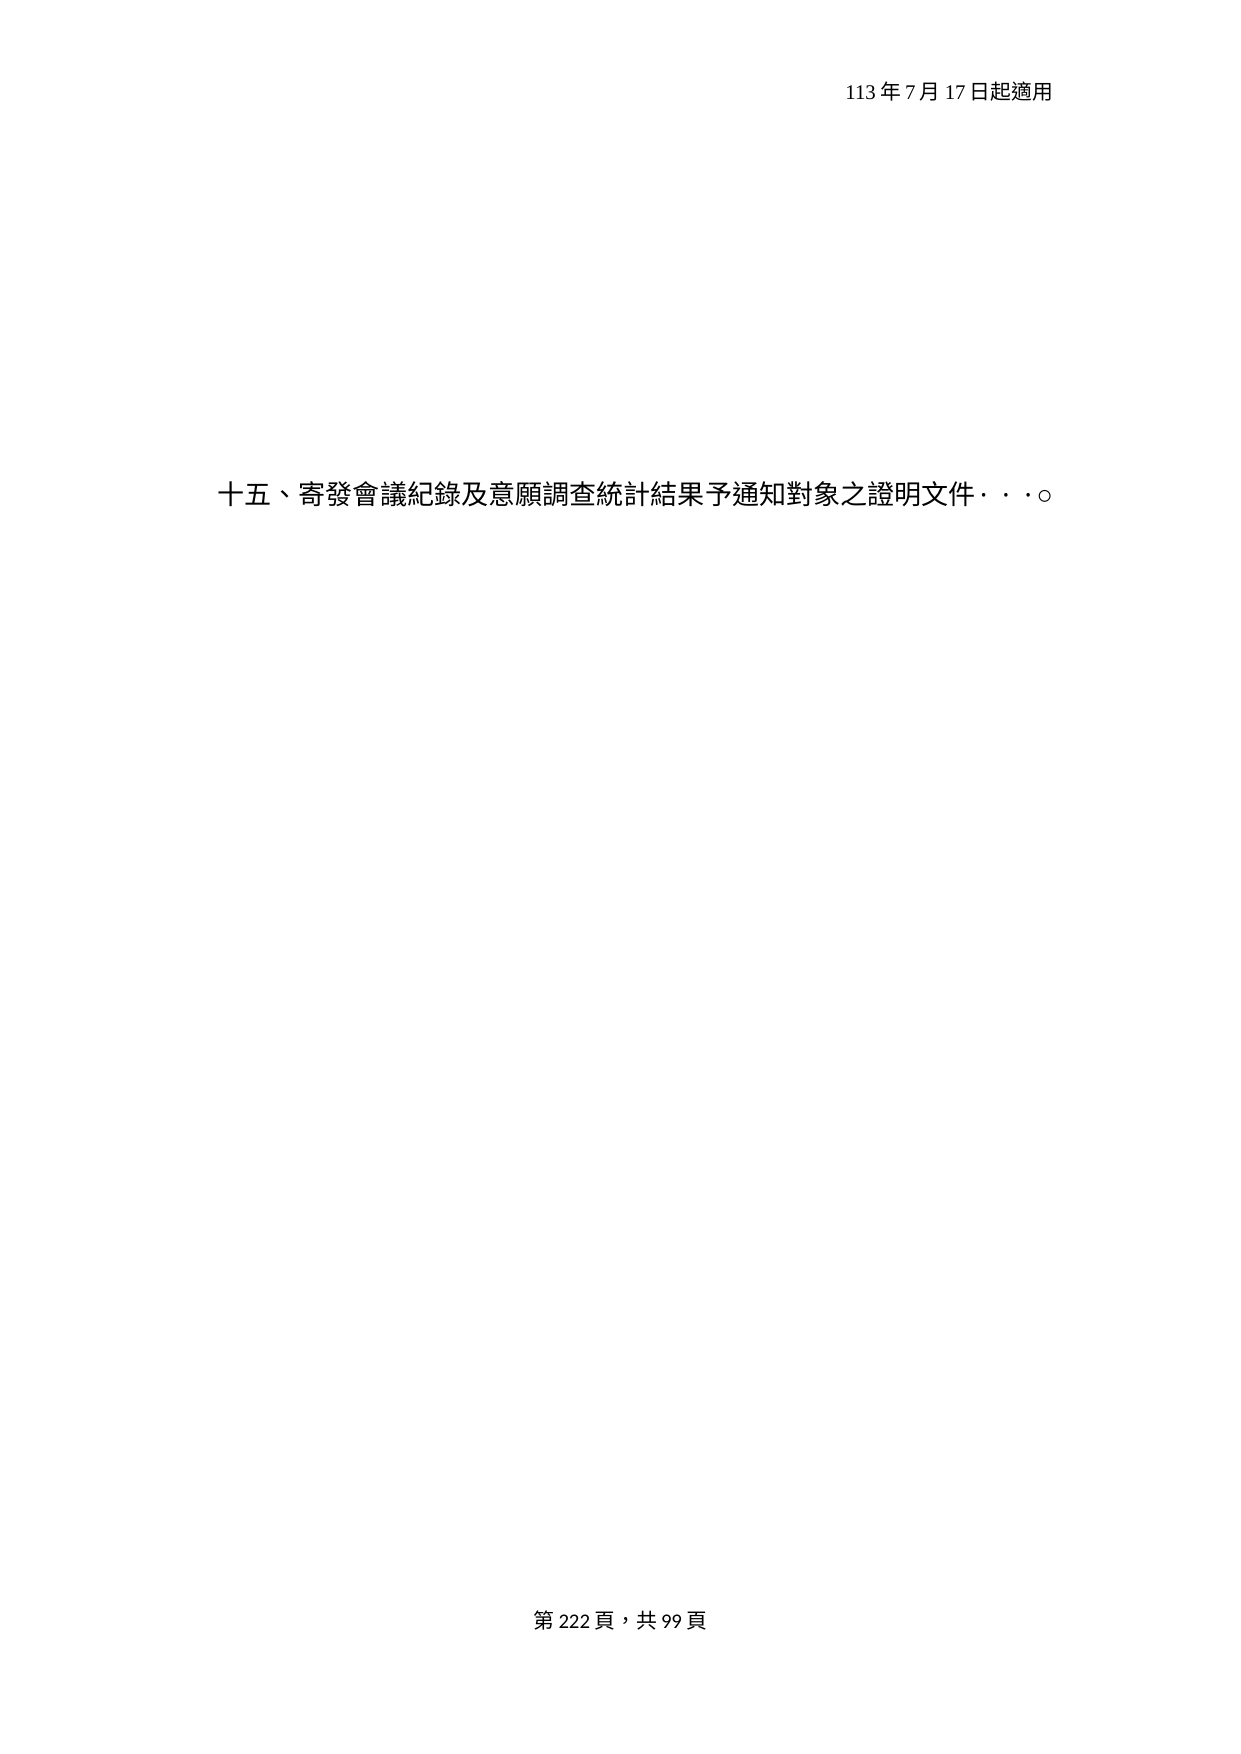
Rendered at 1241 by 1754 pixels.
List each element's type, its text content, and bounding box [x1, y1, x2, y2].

text 十五、寄發會議紀錄及意願調查統計結果予通知對象之證明文件 ○ [217, 471, 1053, 512]
